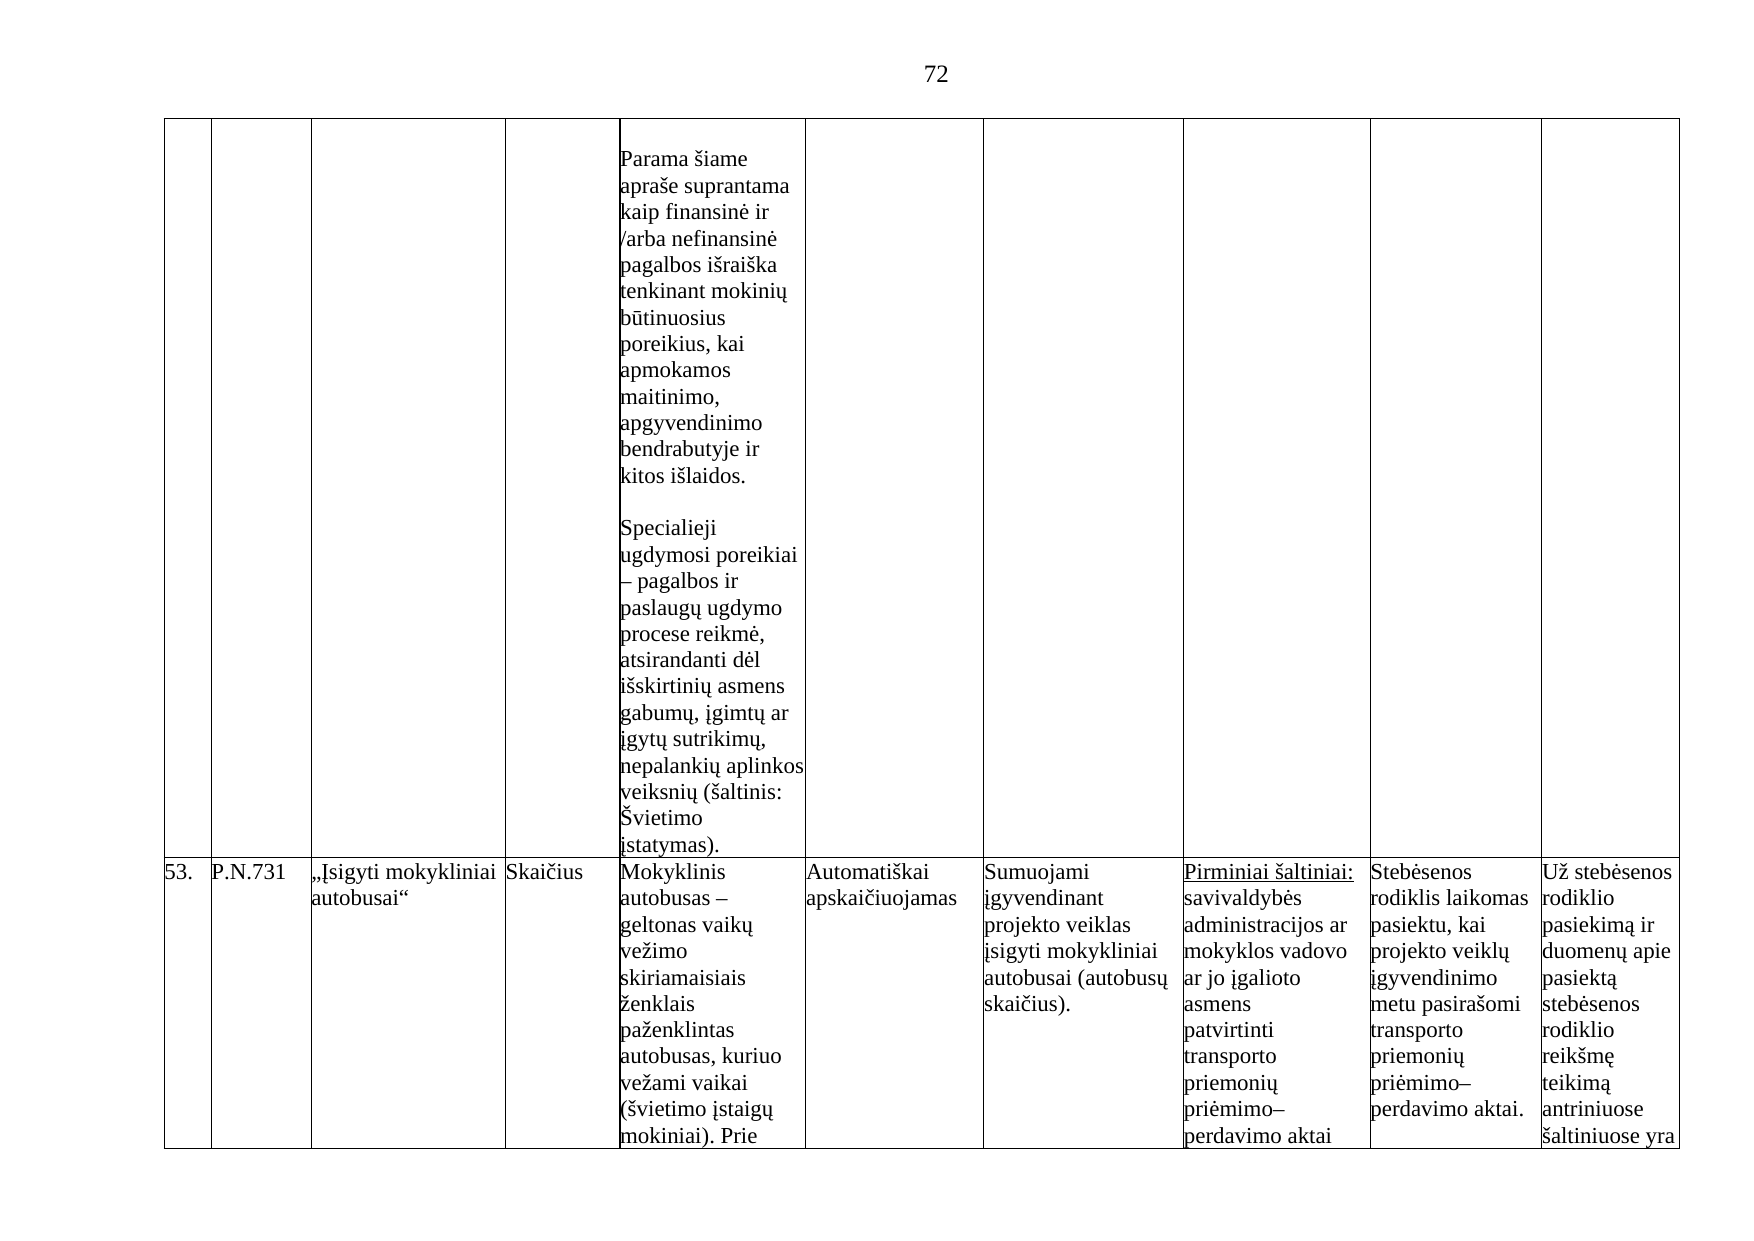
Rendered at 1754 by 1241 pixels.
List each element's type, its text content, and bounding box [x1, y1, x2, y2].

table_cell [1542, 119, 1679, 857]
table_cell „Įsigyti mokykliniai autobusai“ [312, 858, 505, 1148]
table_cell Parama šiame apraše suprantama kaip finansinė ir /arba nefinansinė pagalbos išraiška tenkinant mokinių būtinuosius poreikius, kai apmokamos maitinimo, apgyvendinimo bendrabutyje ir kitos išlaidos. Specialieji ugdymosi poreikiai – pagalbos ir paslaugų ugdymo procese reikmė, atsirandanti dėl išskirtinių asmens gabumų, įgimtų ar įgytų sutrikimų, nepalankių aplinkos veiksnių (šaltinis: Švietimo įstatymas). [621, 119, 805, 857]
table_cell [1184, 119, 1370, 857]
table_cell Stebėsenos rodiklis laikomas pasiektu, kai projekto veiklų įgyvendinimo metu pasirašomi transporto priemonių priėmimo– perdavimo aktai. [1371, 858, 1541, 1148]
table_cell [1371, 119, 1541, 857]
table_cell P.N.731 [212, 858, 311, 1148]
table_cell Automatiškai apskaičiuojamas [806, 858, 983, 1148]
table_cell [312, 119, 505, 857]
table_cell Skaičius [506, 858, 619, 1148]
table_cell Pirminiai šaltiniai: savivaldybės administracijos ar mokyklos vadovo ar jo įgalioto asmens patvirtinti transporto priemonių priėmimo– perdavimo aktai [1184, 858, 1370, 1148]
table_cell [984, 119, 1183, 857]
table_cell Mokyklinis autobusas – geltonas vaikų vežimo skiriamaisiais ženklais paženklintas autobusas, kuriuo vežami vaikai (švietimo įstaigų mokiniai). Prie [621, 858, 805, 1148]
table_cell [165, 119, 211, 857]
table_cell Už stebėsenos rodiklio pasiekimą ir duomenų apie pasiektą stebėsenos rodiklio reikšmę teikimą antriniuose šaltiniuose yra [1542, 858, 1679, 1148]
table_cell [506, 119, 619, 857]
table_cell 53. [165, 858, 211, 1148]
table_cell Sumuojami įgyvendinant projekto veiklas įsigyti mokykliniai autobusai (autobusų skaičius). [984, 858, 1183, 1148]
table_cell [806, 119, 983, 857]
table_cell [212, 119, 311, 857]
